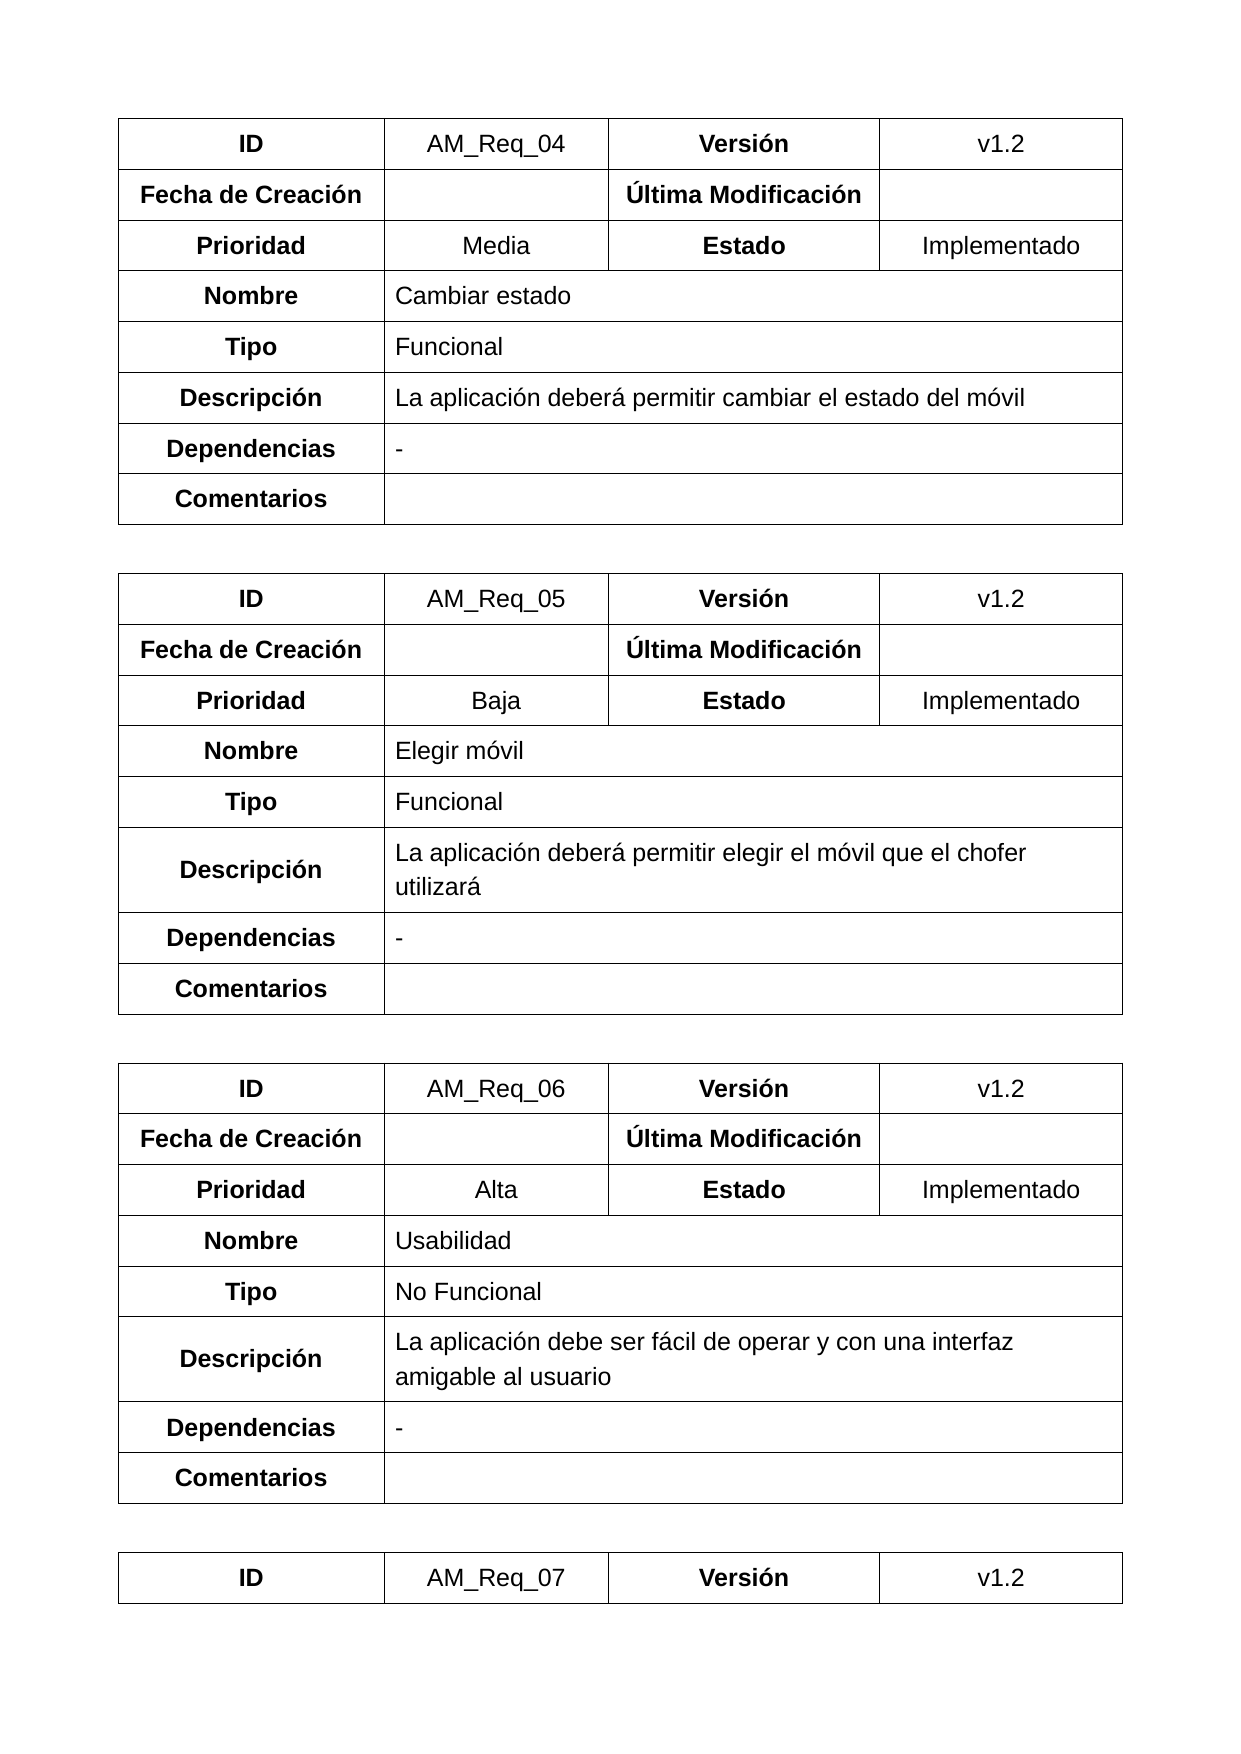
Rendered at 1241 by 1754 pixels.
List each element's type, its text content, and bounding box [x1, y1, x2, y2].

table_cell Comentarios [119, 1453, 384, 1503]
table_header ID [119, 574, 384, 624]
table_cell [880, 170, 1122, 219]
table_cell - [385, 1402, 1122, 1452]
table_cell Implementado [880, 1165, 1122, 1215]
table_cell La aplicación deberá permitir cambiar el estado del móvil [385, 373, 1122, 422]
table_cell Última Modificación [609, 170, 879, 219]
table_cell Prioridad [119, 221, 384, 270]
table_cell Descripción [119, 373, 384, 422]
table_header ID [119, 119, 384, 169]
table_cell [880, 1114, 1122, 1164]
table_header v1.2 [880, 1064, 1122, 1113]
table_cell Dependencias [119, 913, 384, 963]
table_cell Nombre [119, 1216, 384, 1266]
table_header Versión [609, 1064, 879, 1113]
table_cell Fecha de Creación [119, 1114, 384, 1164]
table_cell Tipo [119, 322, 384, 372]
table_header AM_Req_04 [385, 119, 608, 169]
table_cell Última Modificación [609, 1114, 879, 1164]
table_cell Funcional [385, 777, 1122, 827]
table_cell Comentarios [119, 474, 384, 524]
table_cell Tipo [119, 777, 384, 827]
table_cell Elegir móvil [385, 726, 1122, 776]
table_cell No Funcional [385, 1267, 1122, 1316]
table_cell [385, 474, 1122, 524]
table_header ID [119, 1553, 384, 1603]
table_cell Descripción [119, 1317, 384, 1401]
table_cell Comentarios [119, 964, 384, 1013]
table_cell Descripción [119, 828, 384, 912]
table_cell Dependencias [119, 1402, 384, 1452]
table_cell Prioridad [119, 1165, 384, 1215]
table_cell Última Modificación [609, 625, 879, 674]
table_cell [385, 170, 608, 219]
table_cell Estado [609, 221, 879, 270]
table_cell Dependencias [119, 424, 384, 473]
table_header v1.2 [880, 119, 1122, 169]
table_cell Fecha de Creación [119, 625, 384, 674]
table_cell [385, 1114, 608, 1164]
table_cell [385, 625, 608, 674]
table_cell La aplicación debe ser fácil de operar y con una interfaz amigable al usuario [385, 1317, 1122, 1401]
table_header Versión [609, 574, 879, 624]
table_cell Tipo [119, 1267, 384, 1316]
table_cell Nombre [119, 271, 384, 321]
table_header AM_Req_05 [385, 574, 608, 624]
table_cell - [385, 424, 1122, 473]
table_cell Estado [609, 1165, 879, 1215]
table_header ID [119, 1064, 384, 1113]
table_cell La aplicación deberá permitir elegir el móvil que el chofer utilizará [385, 828, 1122, 912]
table_cell Implementado [880, 221, 1122, 270]
table_cell Estado [609, 676, 879, 725]
table_header AM_Req_07 [385, 1553, 608, 1603]
table_header v1.2 [880, 1553, 1122, 1603]
table_header Versión [609, 1553, 879, 1603]
table_cell Media [385, 221, 608, 270]
table_cell Fecha de Creación [119, 170, 384, 219]
table_cell [385, 964, 1122, 1013]
table_cell [880, 625, 1122, 674]
table_cell Cambiar estado [385, 271, 1122, 321]
table_cell - [385, 913, 1122, 963]
table_cell Alta [385, 1165, 608, 1215]
table_cell Implementado [880, 676, 1122, 725]
table_cell Usabilidad [385, 1216, 1122, 1266]
table_cell [385, 1453, 1122, 1503]
table_cell Nombre [119, 726, 384, 776]
table_cell Funcional [385, 322, 1122, 372]
table_header v1.2 [880, 574, 1122, 624]
table_cell Prioridad [119, 676, 384, 725]
table_header Versión [609, 119, 879, 169]
table_header AM_Req_06 [385, 1064, 608, 1113]
table_cell Baja [385, 676, 608, 725]
